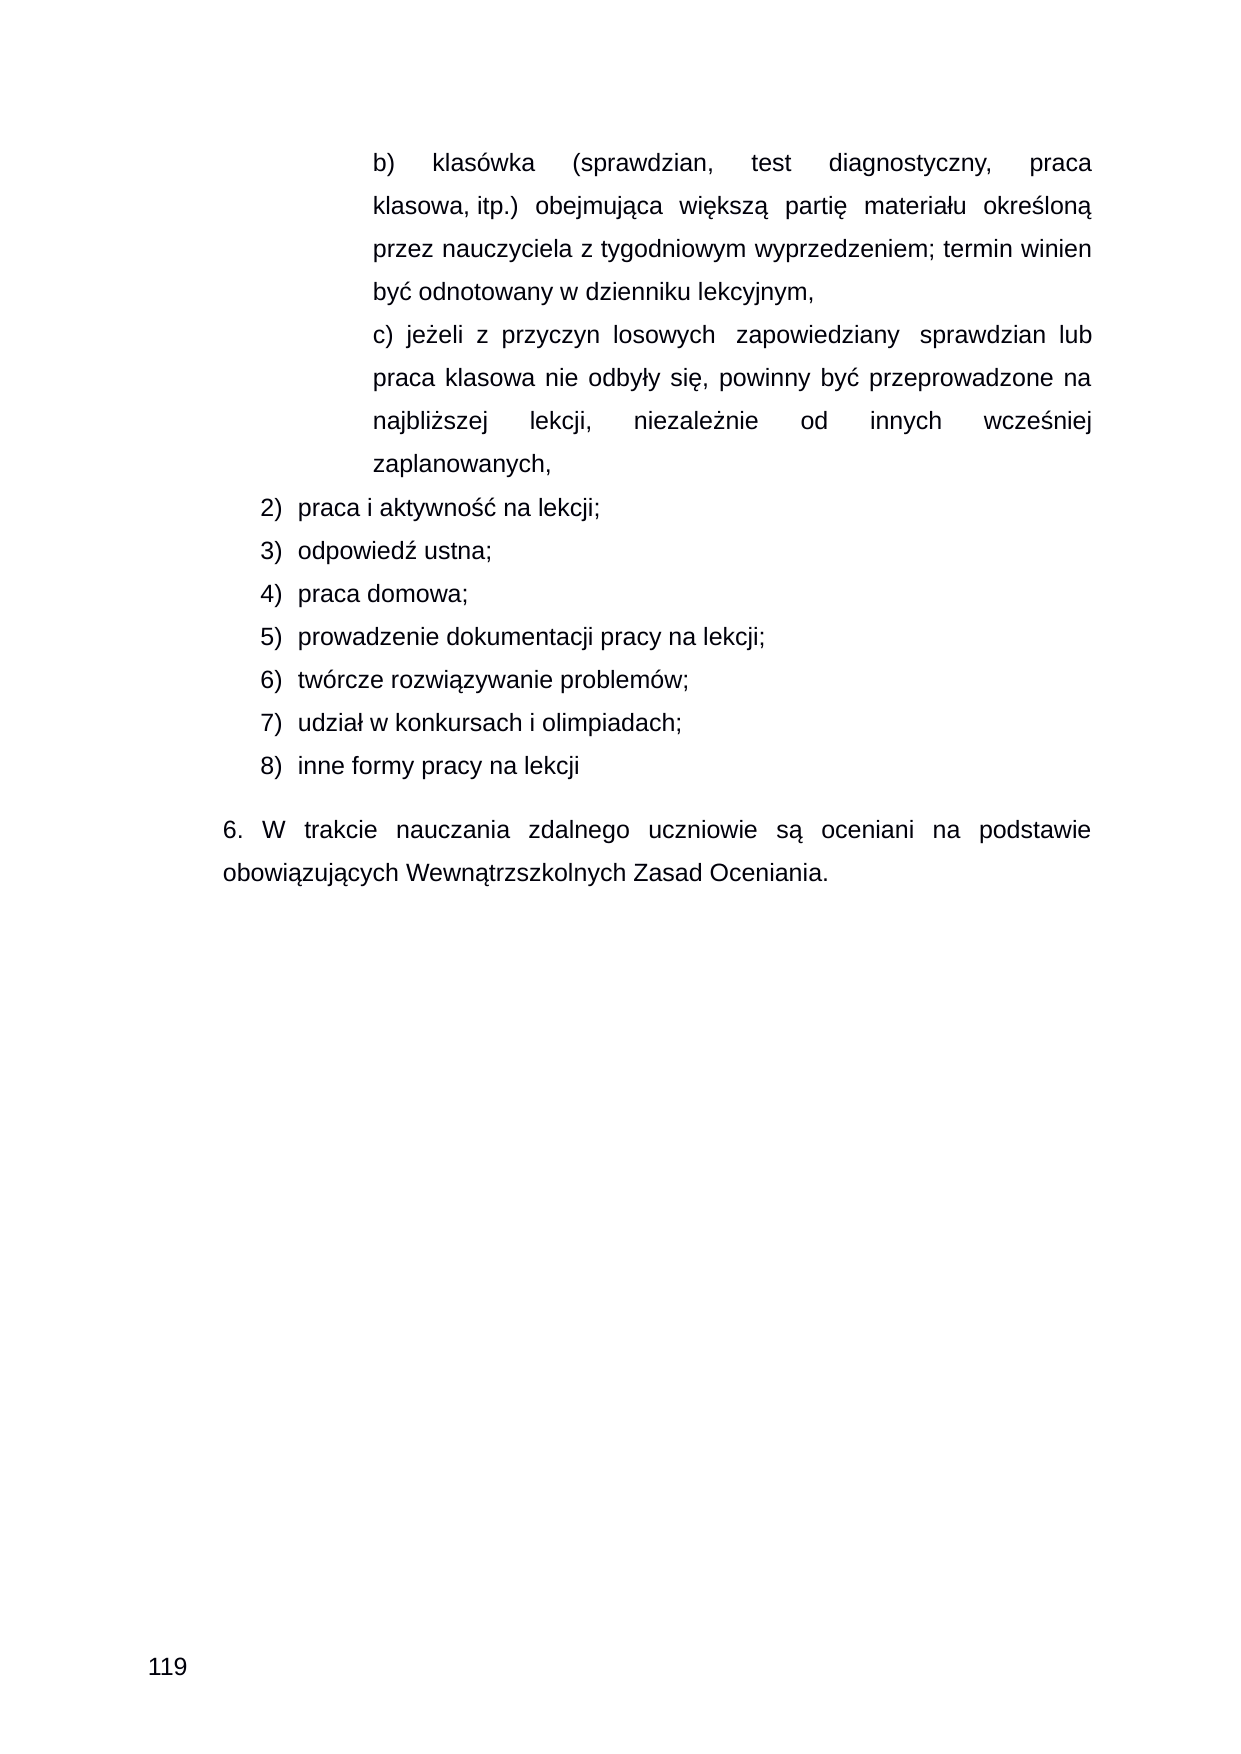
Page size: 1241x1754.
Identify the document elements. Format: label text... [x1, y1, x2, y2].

subtitle inne formy pracy na lekcji [260, 751, 1093, 780]
subtitle odpowiedź ustna; [260, 536, 1093, 564]
list 6. W trakcie nauczania zdalnego uczniowie są oceniani na podstawie obowiązujących Wewnątrzszkolnych Zasad Oceniania. [185, 815, 1093, 887]
subtitle twórcze rozwiązywanie problemów; [260, 665, 1093, 694]
subtitle c) jeżeli z przyczyn losowych zapowiedziany sprawdzian lub praca klasowa nie odbyły się, powinny być przeprowadzone na najbliższej lekcji, niezależnie od innych wcześniej zaplanowanych, [354, 320, 1093, 478]
subtitle udział w konkursach i olimpiadach; [260, 708, 1093, 737]
subtitle praca i aktywność na lekcji; [260, 493, 1093, 521]
subtitle praca domowa; [260, 579, 1093, 608]
subtitle prowadzenie dokumentacji pracy na lekcji; [260, 622, 1093, 651]
subtitle b) klasówka (sprawdzian, test diagnostyczny, praca klasowa, itp.) obejmująca większą partię materiału określoną przez nauczyciela z tygodniowym wyprzedzeniem; termin winien być odnotowany w dzienniku lekcyjnym, [354, 148, 1093, 306]
